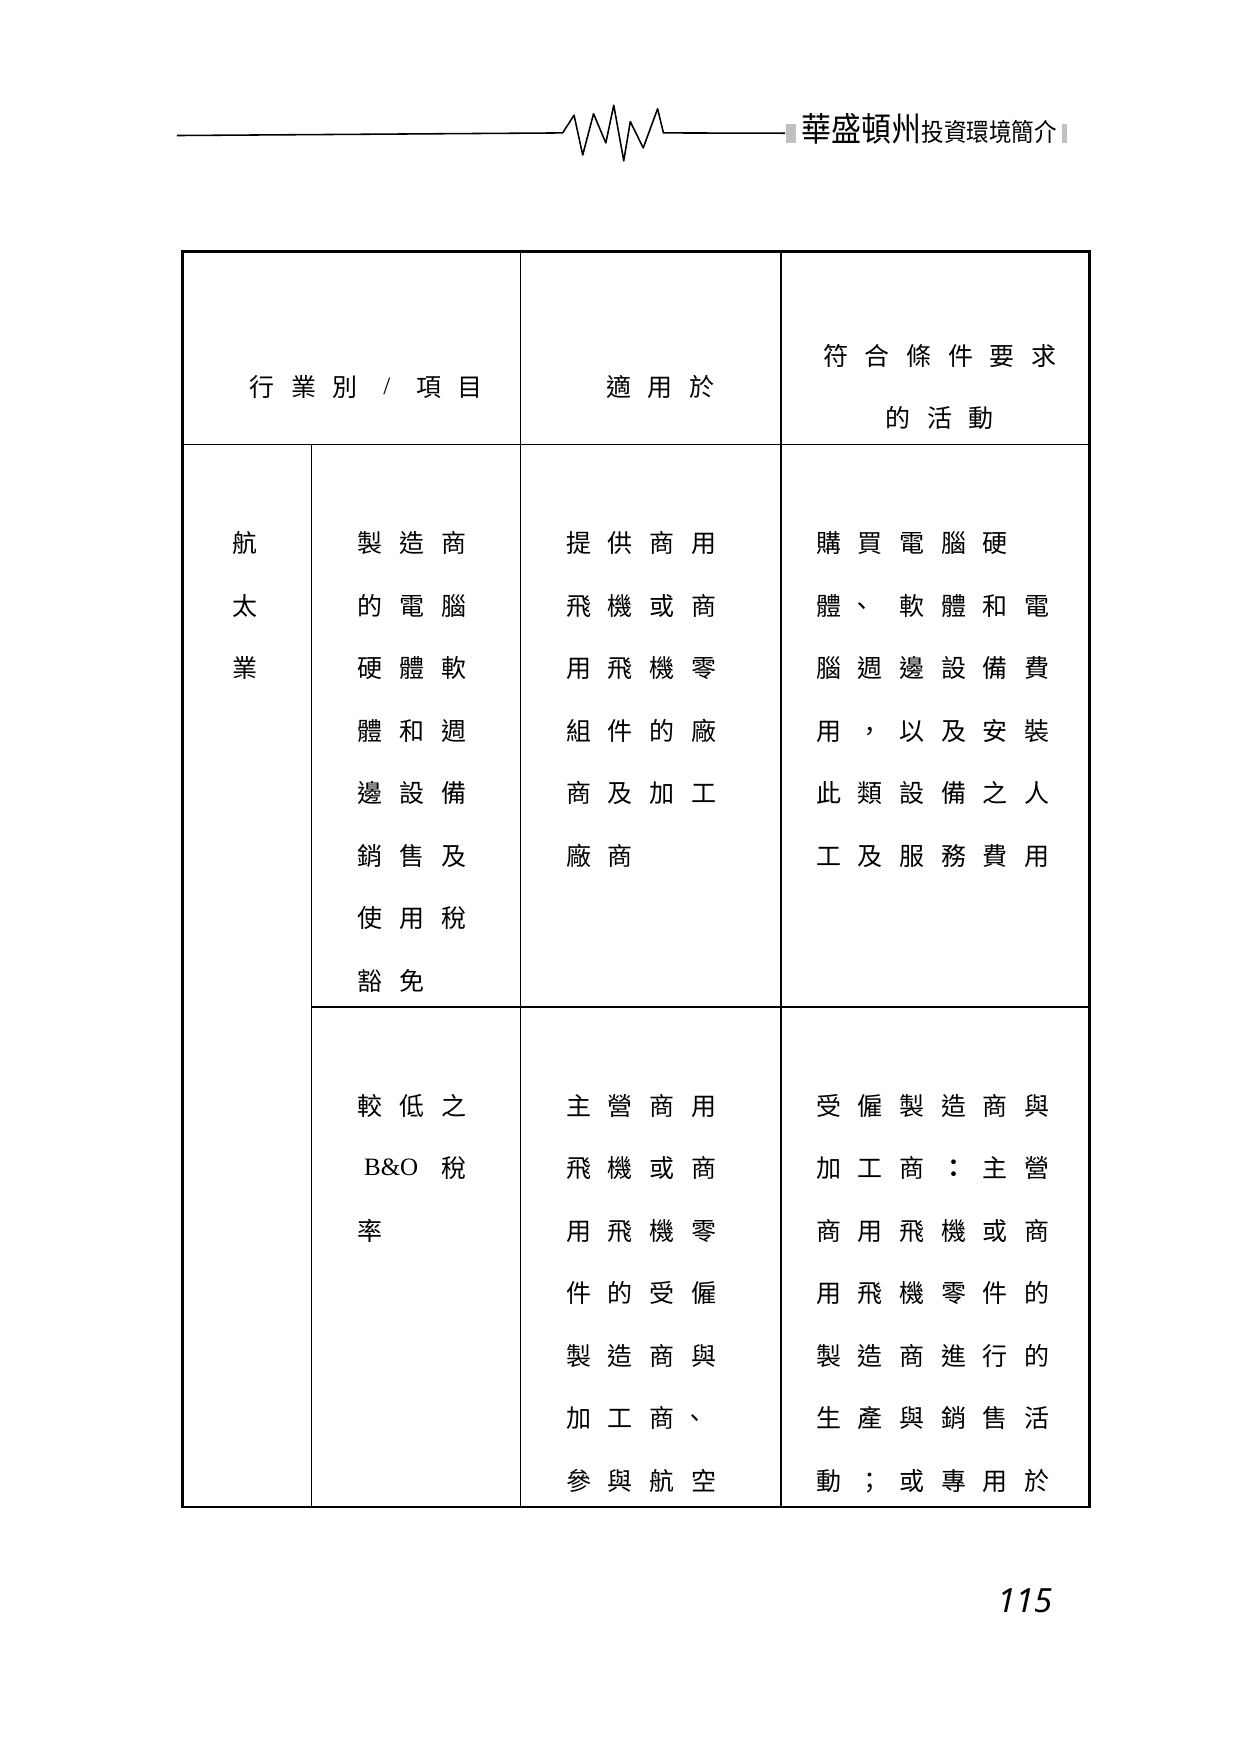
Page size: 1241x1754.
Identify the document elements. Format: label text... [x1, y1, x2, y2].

table_header 適用於 [521, 253, 780, 444]
table_cell 較低之B&O稅率 [312, 1008, 520, 1506]
table_cell 製造商的電腦硬體軟體和週邊設備銷售及使用稅豁免 [312, 445, 520, 1006]
table_cell 受僱製造商與加工商：主營商用飛機或商用飛機零件的製造商進行的生產與銷售活動；或專用於 [782, 1008, 1088, 1506]
table_header 行業別/項目 [184, 253, 520, 444]
table_cell 主營商用飛機或商用飛機零件的受僱製造商與加工商、參與航空 [521, 1008, 780, 1506]
table_cell 提供商用飛機或商用飛機零組件的廠商及加工廠商 [521, 445, 780, 1006]
table_cell 購買電腦硬體、軟體和電腦週邊設備費用，以及安裝此類設備之人工及服務費用 [782, 445, 1088, 1006]
table_cell 航太業 [184, 445, 311, 1506]
table_header 符合條件要求的活動 [782, 253, 1088, 444]
